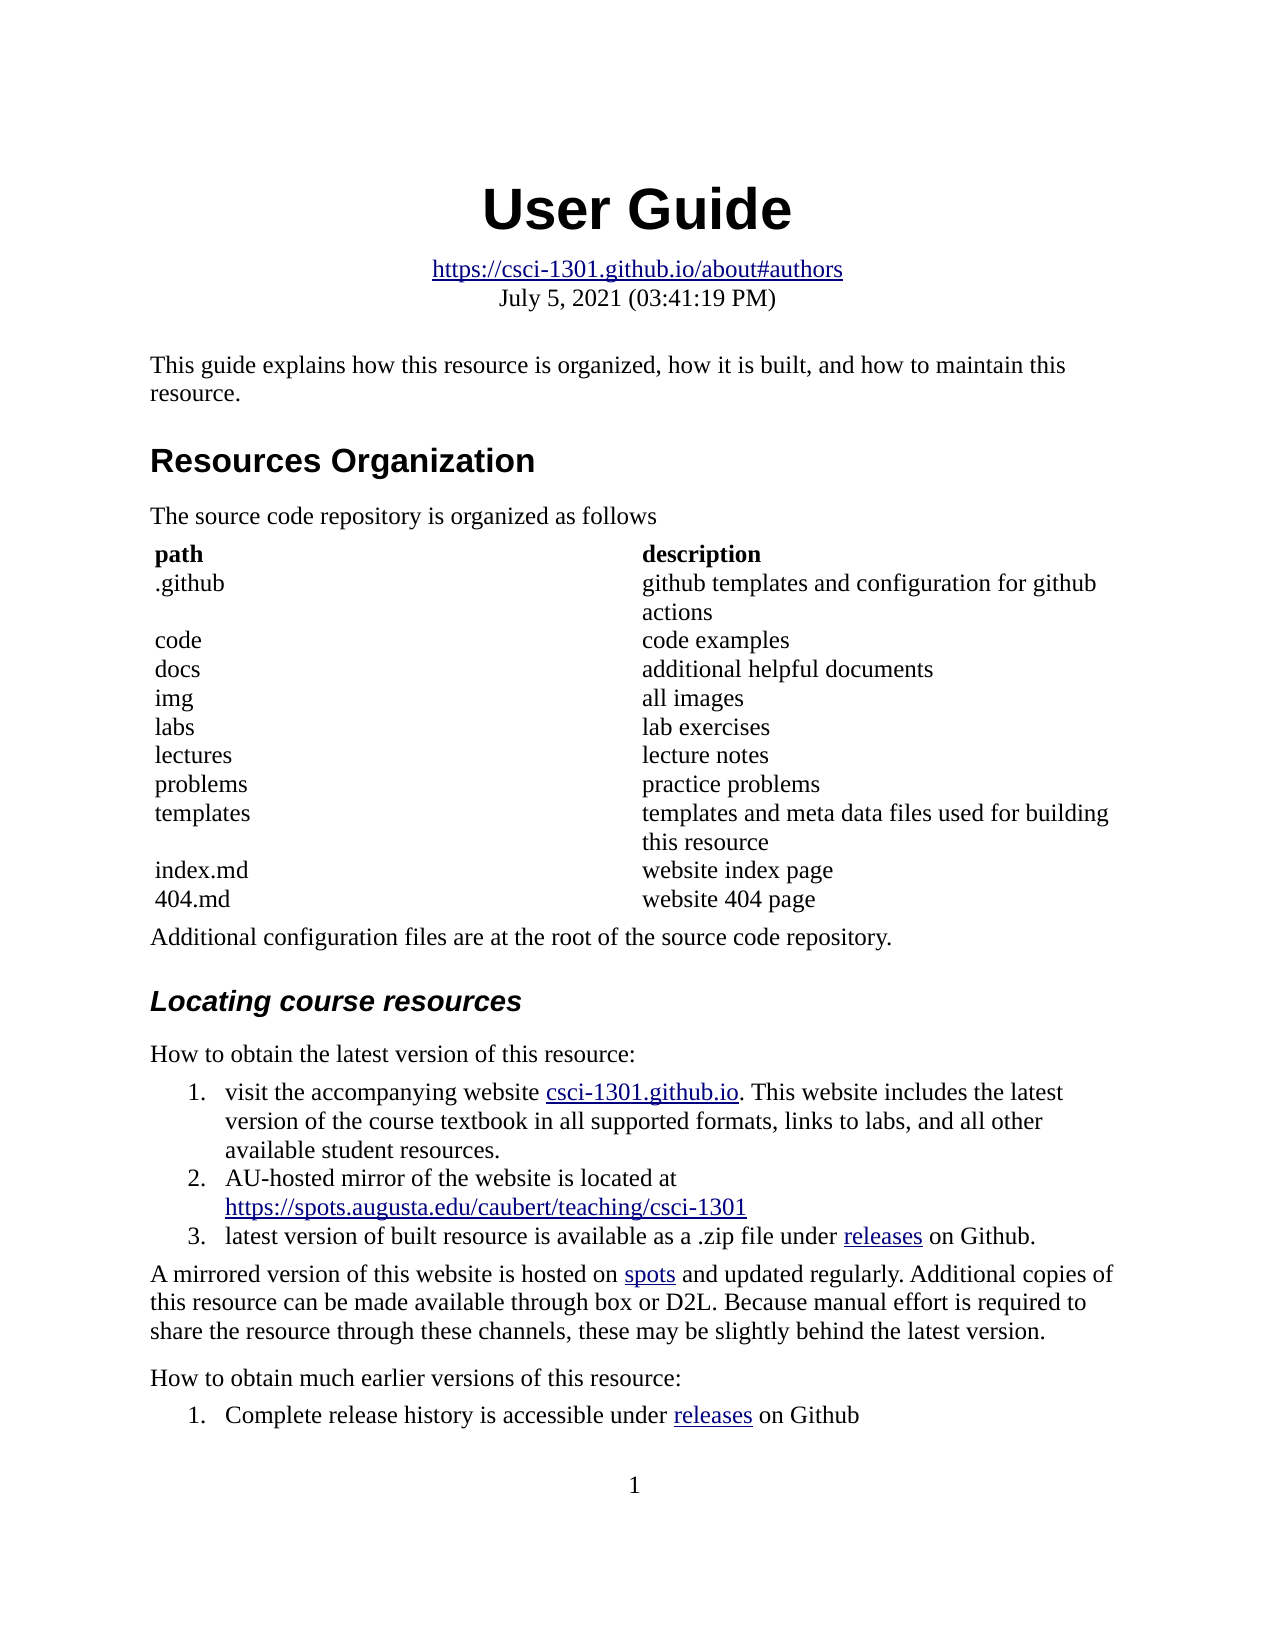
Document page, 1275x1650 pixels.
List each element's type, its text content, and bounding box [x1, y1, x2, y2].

text A mirrored version of this website is hosted on spots and updated regularly. Additional copies of this resource can be made available through box or D2L. Because manual effort is required to share the resource through these channels, these may be slightly behind the latest version. [150, 1259, 1125, 1345]
table_cell labs [150, 712, 637, 740]
table_cell all images [638, 683, 1125, 712]
table_cell .github [150, 568, 637, 625]
text Additional configuration files are at the root of the source code repository. [150, 922, 1125, 951]
table_cell templates [150, 798, 637, 855]
text https://csci-1301.github.io/about#authors [150, 254, 1125, 283]
table_cell website 404 page [638, 884, 1125, 913]
subtitle Resources Organization [150, 441, 1125, 480]
subtitle Locating course resources [150, 984, 1125, 1018]
table_cell code examples [638, 625, 1125, 654]
text How to obtain the latest version of this resource: [150, 1039, 1125, 1068]
table_cell lab exercises [638, 712, 1125, 740]
table_cell code [150, 625, 637, 654]
text July 5, 2021 (03:41:19 PM) [150, 283, 1125, 312]
list Complete release history is accessible under releases on Github [187, 1401, 1125, 1429]
table_cell practice problems [638, 769, 1125, 798]
table_cell 404.md [150, 884, 637, 913]
table_cell lecture notes [638, 740, 1125, 769]
text The source code repository is organized as follows [150, 501, 1125, 530]
text How to obtain much earlier versions of this resource: [150, 1363, 1125, 1392]
list AU-hosted mirror of the website is located at https://spots.augusta.edu/caubert/teaching/csci-1301 [187, 1163, 1125, 1221]
title User Guide [150, 175, 1125, 242]
text This guide explains how this resource is organized, how it is built, and how to maintain this resource. [150, 350, 1125, 407]
table_cell img [150, 683, 637, 712]
table_cell problems [150, 769, 637, 798]
table_cell website index page [638, 855, 1125, 884]
table_cell docs [150, 654, 637, 683]
table_cell additional helpful documents [638, 654, 1125, 683]
table_header path [150, 539, 637, 568]
table_cell index.md [150, 855, 637, 884]
table_cell github templates and configuration for github actions [638, 568, 1125, 625]
table_cell lectures [150, 740, 637, 769]
table_header description [638, 539, 1125, 568]
list visit the accompanying website csci-1301.github.io. This website includes the latest version of the course textbook in all supported formats, links to labs, and all other available student resources. [187, 1077, 1125, 1163]
list latest version of built resource is available as a .zip file under releases on Github. [187, 1221, 1125, 1250]
table_cell templates and meta data files used for building this resource [638, 798, 1125, 855]
